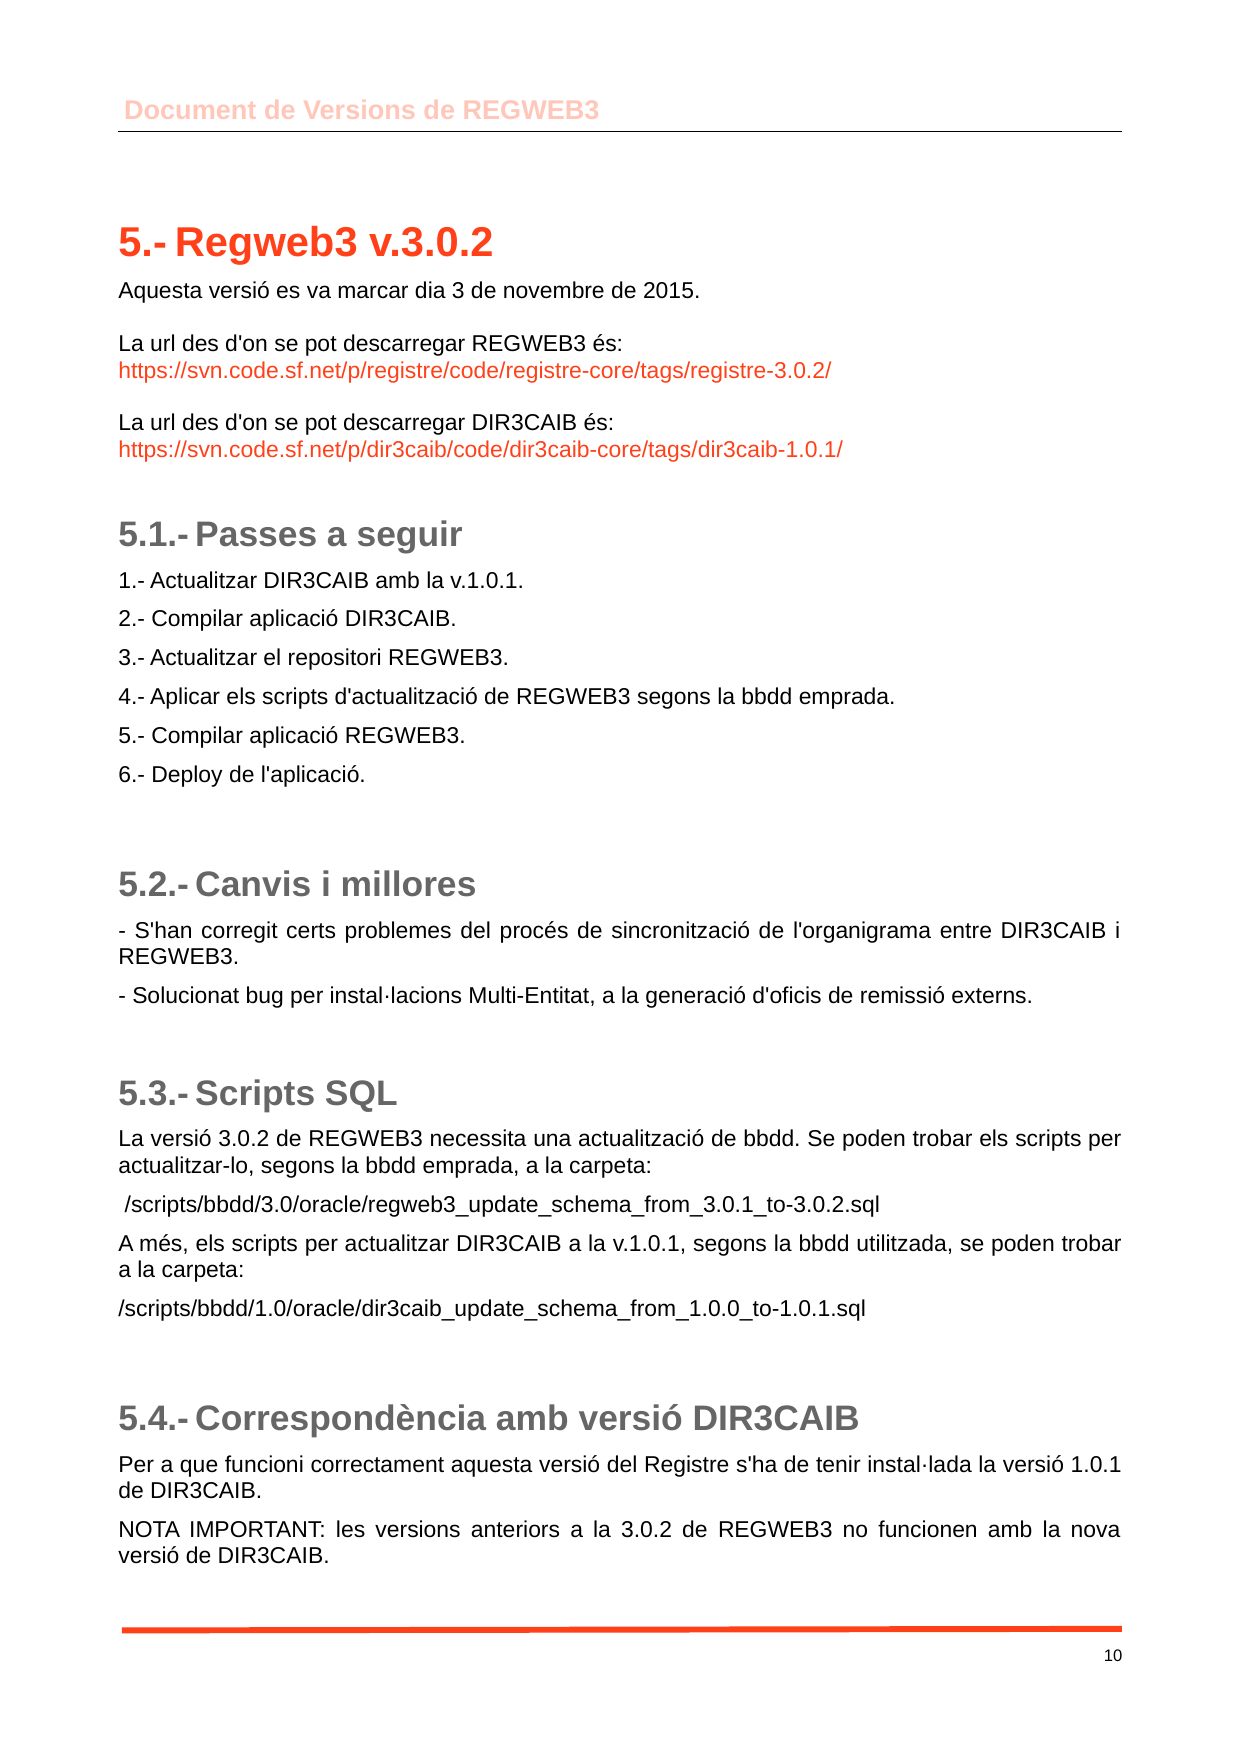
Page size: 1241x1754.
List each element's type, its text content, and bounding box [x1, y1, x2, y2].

text 5.- Compilar aplicació REGWEB3. [118, 722, 1122, 748]
text 1.- Actualitzar DIR3CAIB amb la v.1.0.1. [118, 567, 1122, 593]
text /scripts/bbdd/1.0/oracle/dir3caib_update_schema_from_1.0.0_to-1.0.1.sql [118, 1295, 1122, 1321]
subtitle Regweb3 v.3.0.2 [118, 217, 1122, 265]
text NOTA IMPORTANT: les versions anteriors a la 3.0.2 de REGWEB3 no funcionen amb la nova versió de DIR3CAIB. [118, 1516, 1122, 1568]
text - S'han corregit certs problemes del procés de sincronització de l'organigrama entre DIR3CAIB i REGWEB3. [118, 917, 1122, 969]
text 4.- Aplicar els scripts d'actualització de REGWEB3 segons la bbdd emprada. [118, 683, 1122, 709]
subtitle Correspondència amb versió DIR3CAIB [118, 1397, 1122, 1438]
text La url des d'on se pot descarregar REGWEB3 és: [118, 330, 1122, 357]
text La versió 3.0.2 de REGWEB3 necessita una actualització de bbdd. Se poden trobar els scripts per actualitzar-lo, segons la bbdd emprada, a la carpeta: [118, 1125, 1122, 1178]
text Per a que funcioni correctament aquesta versió del Registre s'ha de tenir instal·lada la versió 1.0.1 de DIR3CAIB. [118, 1451, 1122, 1503]
text /scripts/bbdd/3.0/oracle/regweb3_update_schema_from_3.0.1_to-3.0.2.sql [118, 1191, 1122, 1217]
text A més, els scripts per actualitzar DIR3CAIB a la v.1.0.1, segons la bbdd utilitzada, se poden trobar a la carpeta: [118, 1229, 1122, 1282]
text - Solucionat bug per instal·lacions Multi-Entitat, a la generació d'oficis de remissió externs. [118, 982, 1122, 1008]
subtitle Passes a seguir [118, 513, 1122, 554]
subtitle Canvis i millores [118, 863, 1122, 904]
subtitle Scripts SQL [118, 1072, 1122, 1113]
text https://svn.code.sf.net/p/registre/code/registre-core/tags/registre-3.0.2/ [118, 357, 1122, 383]
text 6.- Deploy de l'aplicació. [118, 761, 1122, 787]
text https://svn.code.sf.net/p/dir3caib/code/dir3caib-core/tags/dir3caib-1.0.1/ [118, 436, 1122, 462]
text La url des d'on se pot descarregar DIR3CAIB és: [118, 409, 1122, 436]
text Aquesta versió es va marcar dia 3 de novembre de 2015. [118, 277, 1122, 304]
text 3.- Actualitzar el repositori REGWEB3. [118, 644, 1122, 671]
text 2.- Compilar aplicació DIR3CAIB. [118, 605, 1122, 632]
